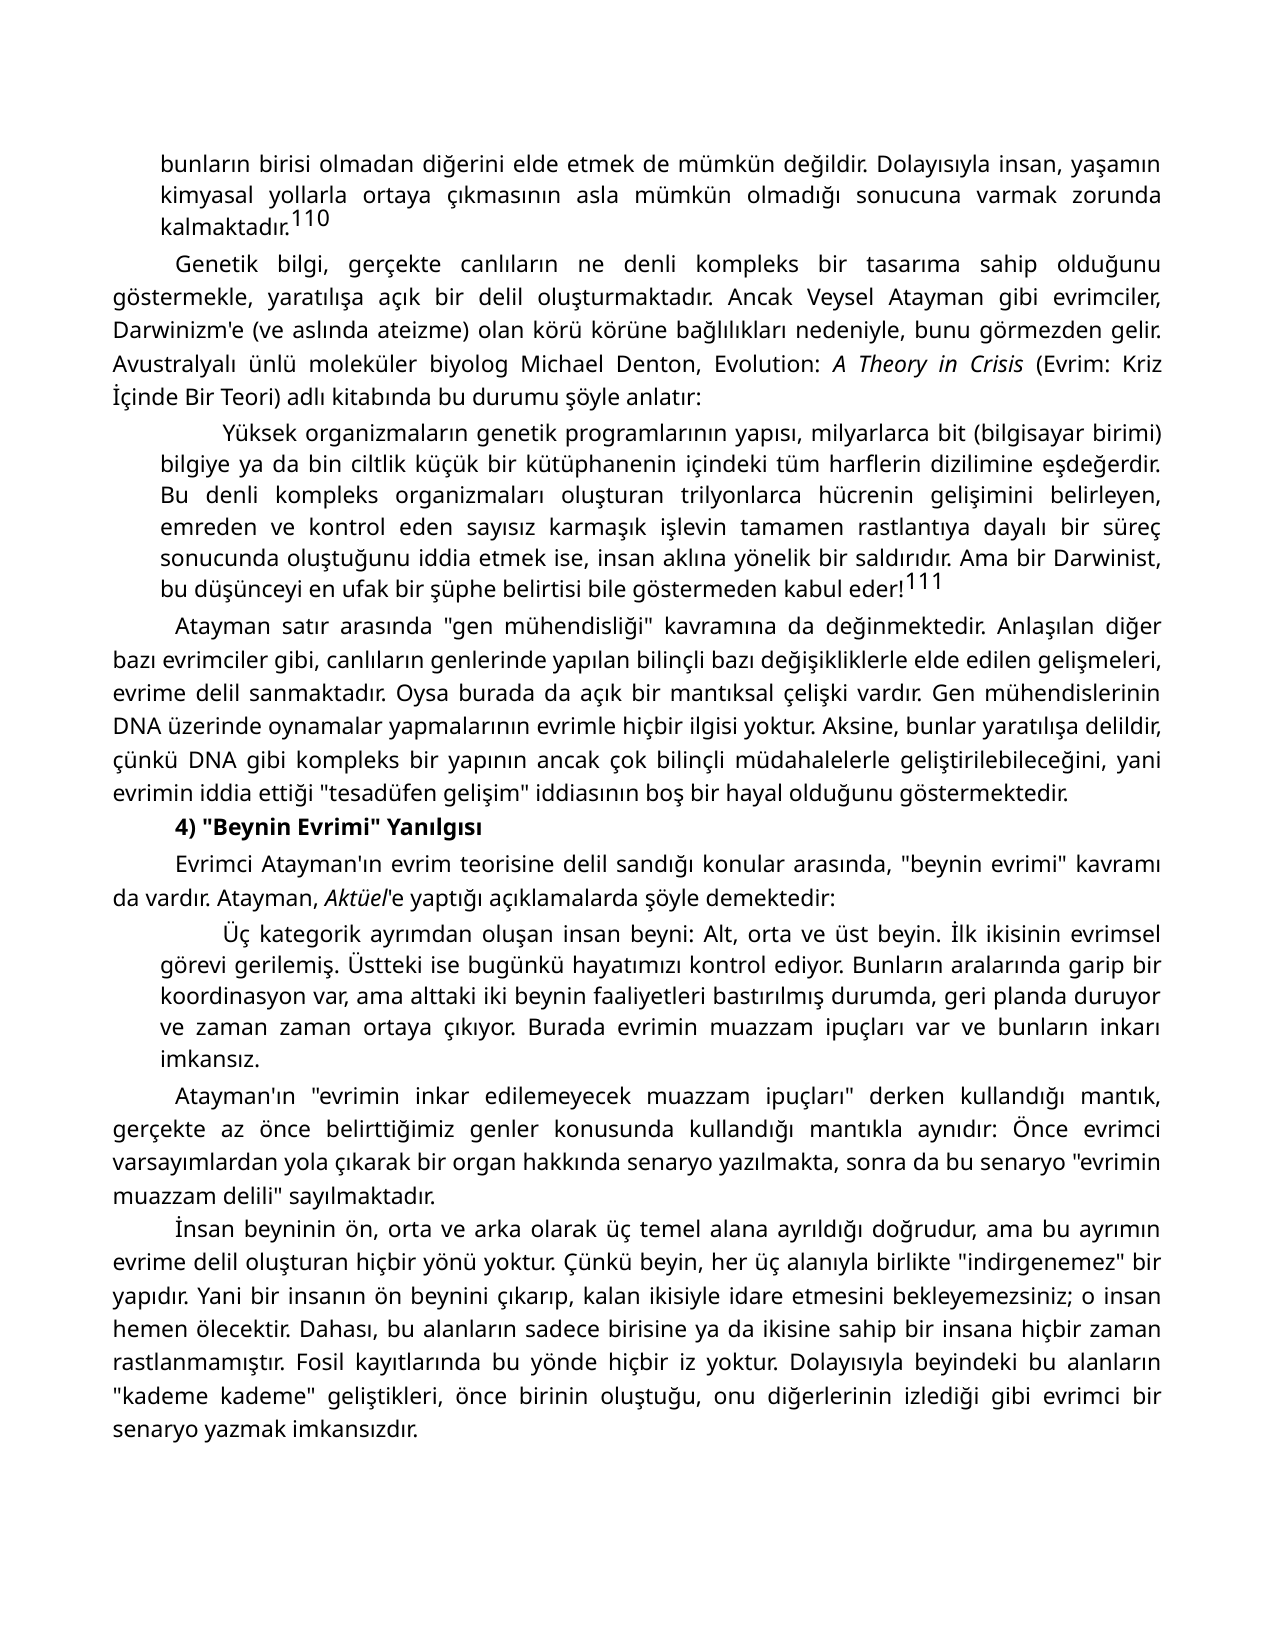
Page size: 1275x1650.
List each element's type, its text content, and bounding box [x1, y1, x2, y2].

subtitle 4) "Beynin Evrimi" Yanılgısı [112, 812, 1162, 842]
text Yüksek organizmaların genetik programlarının yapısı, milyarlarca bit (bilgisayar birimi) bilgiye ya da bin ciltlik küçük bir kütüphanenin içindeki tüm harflerin dizilimine eşdeğerdir. Bu denli kompleks organizmaları oluşturan trilyonlarca hücrenin gelişimini belirleyen, emreden ve kontrol eden sayısız karmaşık işlevin tamamen rastlantıya dayalı bir süreç sonucunda oluştuğunu iddia etmek ise, insan aklına yönelik bir saldırıdır. Ama bir Darwinist, bu düşünceyi en ufak bir şüphe belirtisi bile göstermeden kabul eder!111 [160, 416, 1162, 604]
text Atayman'ın "evrimin inkar edilemeyecek muazzam ipuçları" derken kullandığı mantık, gerçekte az önce belirttiğimiz genler konusunda kullandığı mantıkla aynıdır: Önce evrimci varsayımlardan yola çıkarak bir organ hakkında senaryo yazılmakta, sonra da bu senaryo "evrimin muazzam delili" sayılmaktadır. [112, 1077, 1162, 1211]
text bunların birisi olmadan diğerini elde etmek de mümkün değildir. Dolayısıyla insan, yaşamın kimyasal yollarla ortaya çıkmasının asla mümkün olmadığı sonucuna varmak zorunda kalmaktadır.110 [160, 148, 1162, 241]
text Evrimci Atayman'ın evrim teorisine delil sandığı konular arasında, "beynin evrimi" kavramı da vardır. Atayman, Aktüel'e yaptığı açıklamalarda şöyle demektedir: [112, 846, 1162, 913]
text Genetik bilgi, gerçekte canlıların ne denli kompleks bir tasarıma sahip olduğunu göstermekle, yaratılışa açık bir delil oluşturmaktadır. Ancak Veysel Atayman gibi evrimciler, Darwinizm'e (ve aslında ateizme) olan körü körüne bağlılıkları nedeniyle, bunu görmezden gelir. Avustralyalı ünlü moleküler biyolog Michael Denton, Evolution: A Theory in Crisis (Evrim: Kriz İçinde Bir Teori) adlı kitabında bu durumu şöyle anlatır: [112, 246, 1162, 412]
text Üç kategorik ayrımdan oluşan insan beyni: Alt, orta ve üst beyin. İlk ikisinin evrimsel görevi gerilemiş. Üstteki ise bugünkü hayatımızı kontrol ediyor. Bunların aralarında garip bir koordinasyon var, ama alttaki iki beynin faaliyetleri bastırılmış durumda, geri planda duruyor ve zaman zaman ortaya çıkıyor. Burada evrimin muazzam ipuçları var ve bunların inkarı imkansız. [160, 917, 1162, 1073]
text İnsan beyninin ön, orta ve arka olarak üç temel alana ayrıldığı doğrudur, ama bu ayrımın evrime delil oluşturan hiçbir yönü yoktur. Çünkü beyin, her üç alanıyla birlikte "indirgenemez" bir yapıdır. Yani bir insanın ön beynini çıkarıp, kalan ikisiyle idare etmesini bekleyemezsiniz; o insan hemen ölecektir. Dahası, bu alanların sadece birisine ya da ikisine sahip bir insana hiçbir zaman rastlanmamıştır. Fosil kayıtlarında bu yönde hiçbir iz yoktur. Dolayısıyla beyindeki bu alanların "kademe kademe" geliştikleri, önce birinin oluştuğu, onu diğerlerinin izlediği gibi evrimci bir senaryo yazmak imkansızdır. [112, 1211, 1162, 1444]
text Atayman satır arasında "gen mühendisliği" kavramına da değinmektedir. Anlaşılan diğer bazı evrimciler gibi, canlıların genlerinde yapılan bilinçli bazı değişikliklerle elde edilen gelişmeleri, evrime delil sanmaktadır. Oysa burada da açık bir mantıksal çelişki vardır. Gen mühendislerinin DNA üzerinde oynamalar yapmalarının evrimle hiçbir ilgisi yoktur. Aksine, bunlar yaratılışa delildir, çünkü DNA gibi kompleks bir yapının ancak çok bilinçli müdahalelerle geliştirilebileceğini, yani evrimin iddia ettiği "tesadüfen gelişim" iddiasının boş bir hayal olduğunu göstermektedir. [112, 608, 1162, 808]
